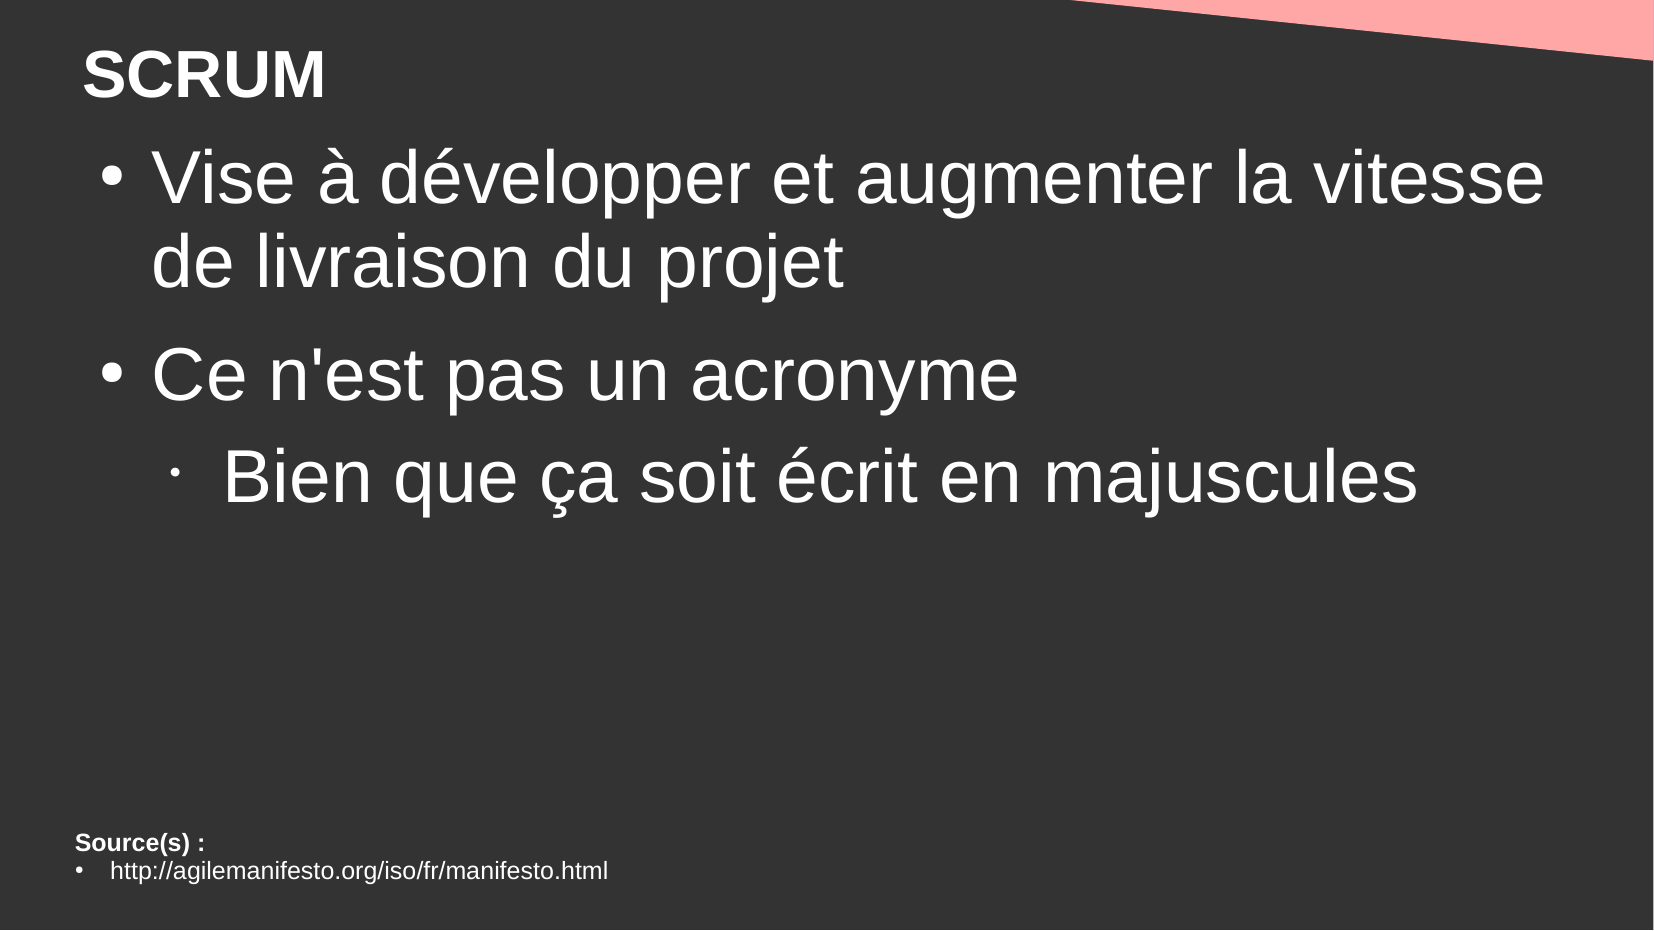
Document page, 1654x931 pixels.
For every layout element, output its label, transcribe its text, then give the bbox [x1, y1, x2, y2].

text_box Source(s) : http://agilemanifesto.org/iso/fr/manifesto.html [59, 821, 1546, 920]
list Vise à développer et augmenter la vitesse de livraison du projet Ce n'est pas un acronyme Bien que ça soit écrit en majuscules [80, 135, 1620, 777]
text_box [1070, 0, 1654, 61]
title SCRUM [82, 37, 1571, 122]
